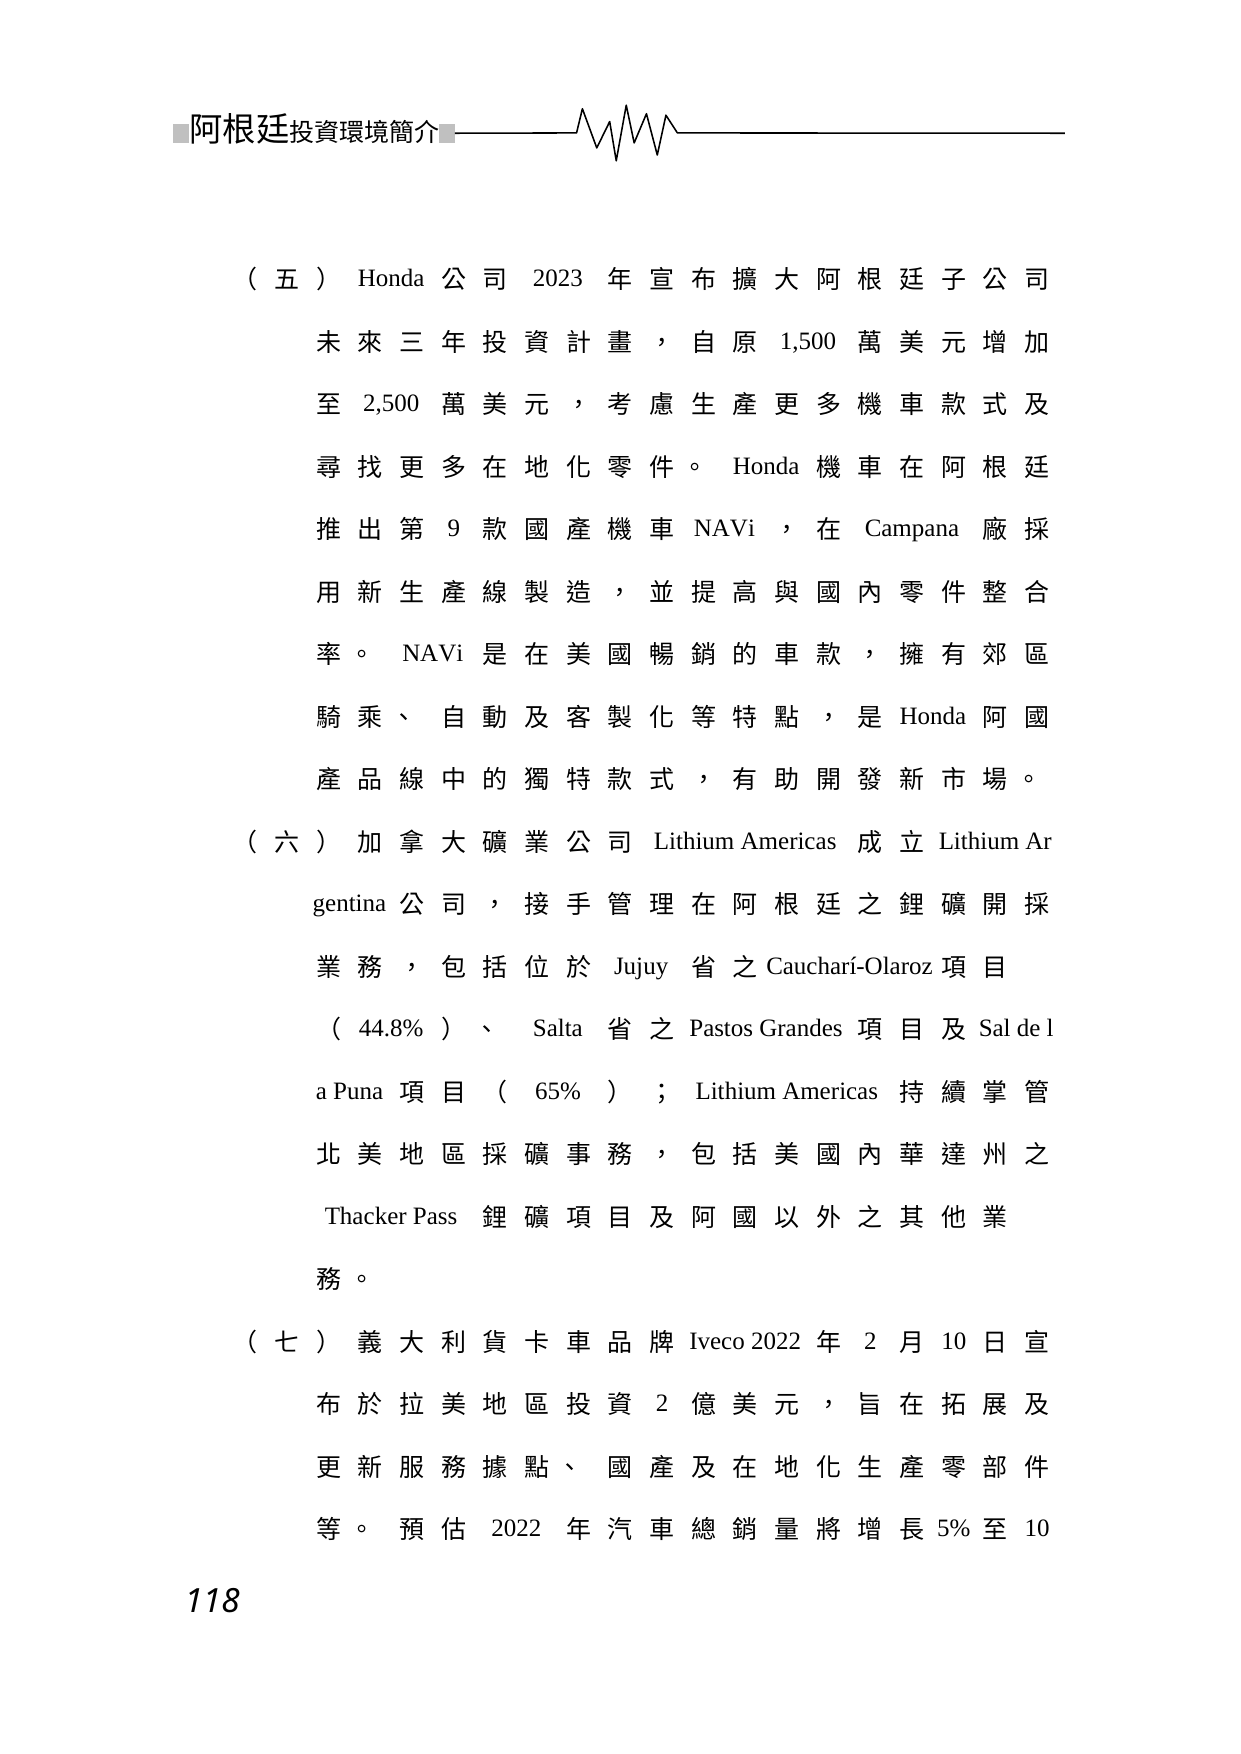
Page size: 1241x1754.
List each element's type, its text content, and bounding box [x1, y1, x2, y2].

text （七）義大利貨卡車品牌Iveco 2022年2月10日宣布於拉美地區投資2億美元，旨在拓展及更新服務據點、國產及在地化生產零部件等。預估2022年汽車總銷量將增長5%至10 [207, 1299, 1058, 1549]
text （五）Honda公司2023年宣布擴大阿根廷子公司未來三年投資計畫，自原1,500萬美元增加至2,500萬美元，考慮生產更多機車款式及尋找更多在地化零件。Honda機車在阿根廷推出第9款國產機車NAVi，在Campana廠採用新生產線製造，並提高與國內零件整合率。NAVi是在美國暢銷的車款，擁有郊區騎乘、自動及客製化等特點，是Honda阿國產品線中的獨特款式，有助開發新市場。 [207, 236, 1058, 799]
text （六）加拿大礦業公司Lithium Americas成立Lithium Argentina公司，接手管理在阿根廷之鋰礦開採業務，包括位於Jujuy省之Caucharí-Olaroz項目（44.8%）、Salta省之Pastos Grandes項目及Sal de la Puna項目（65%）；Lithium Americas持續掌管北美地區採礦事務，包括美國內華達州之Thacker Pass鋰礦項目及阿國以外之其他業務。 [207, 799, 1058, 1299]
